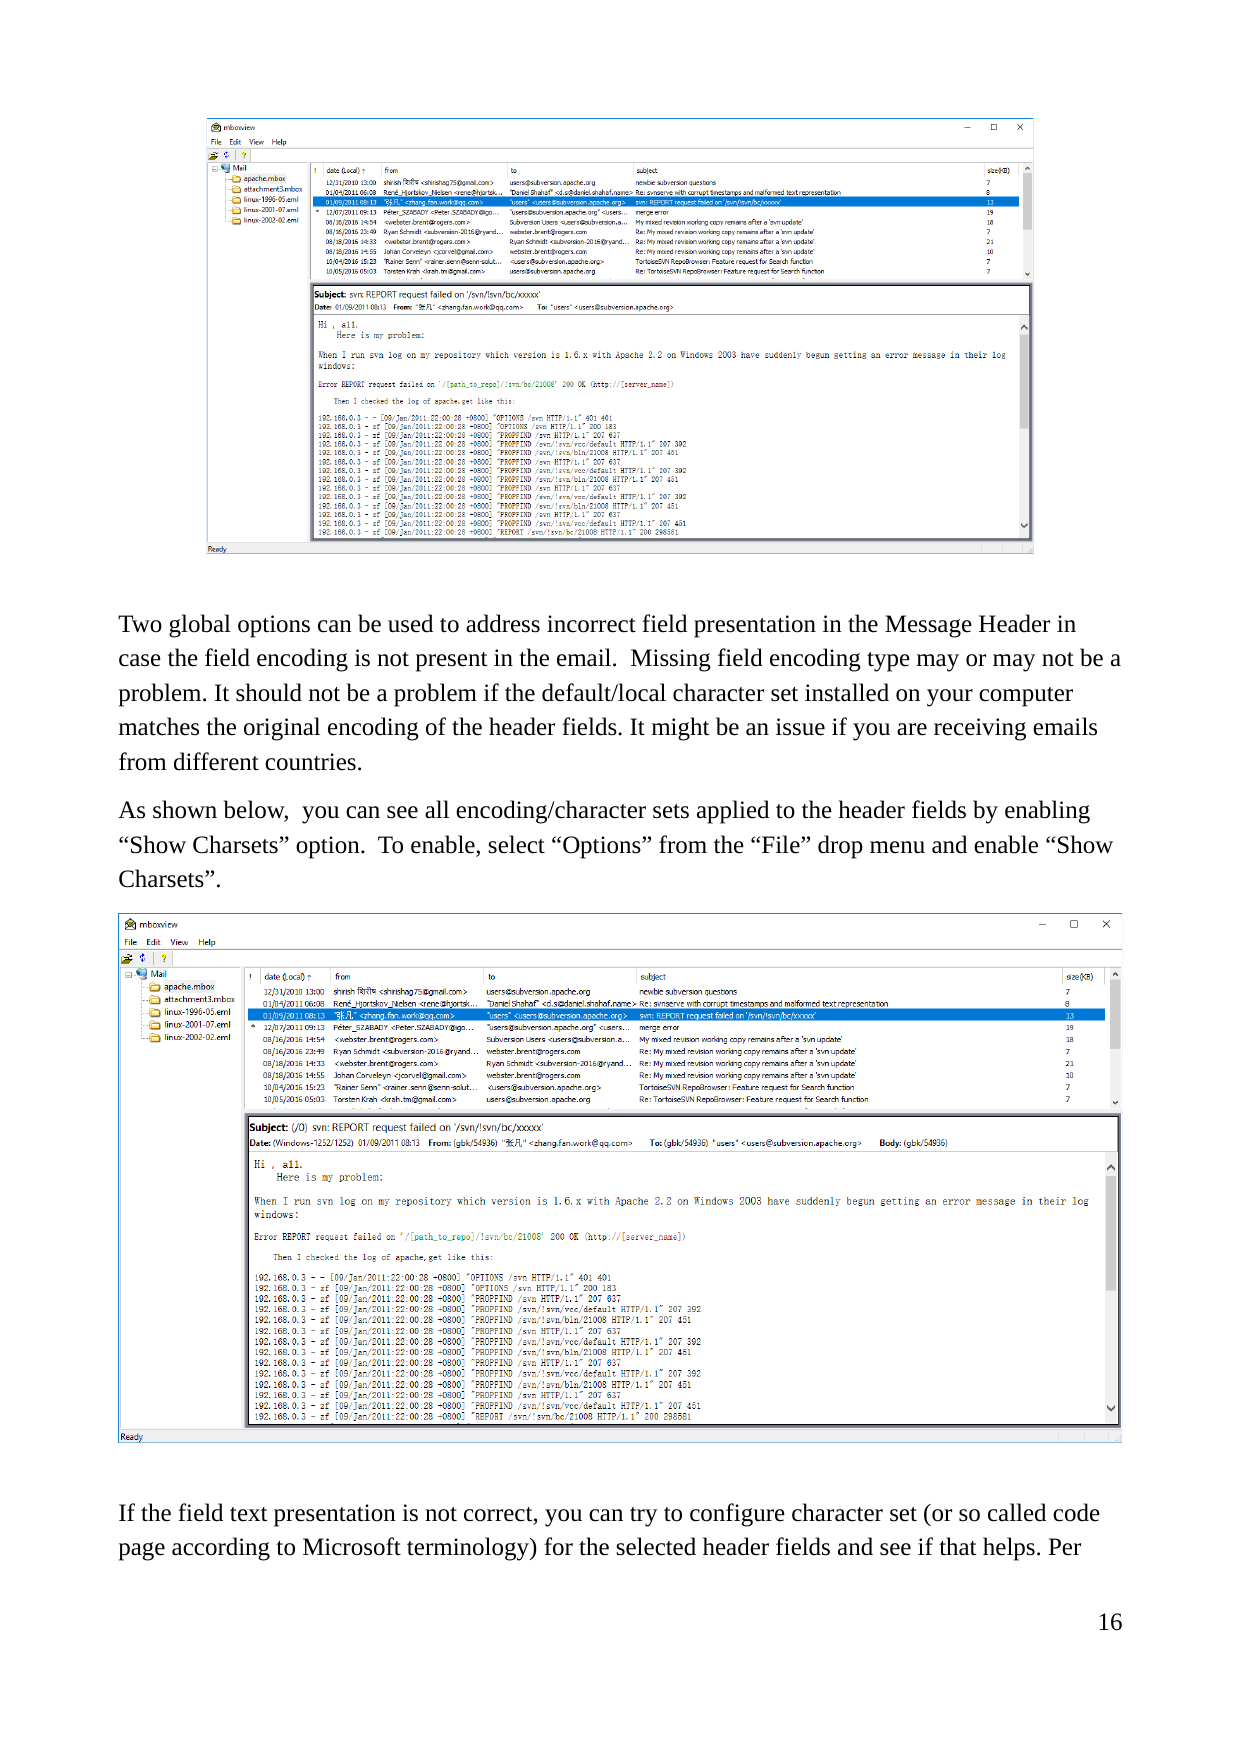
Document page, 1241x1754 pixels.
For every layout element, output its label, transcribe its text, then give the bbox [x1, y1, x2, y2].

picture [118, 913, 1123, 1443]
text As shown below, you can see all encoding/character sets applied to the header fields by enabling “Show Charsets” option. To enable, select “Options” from the “File” drop menu and enable “Show Charsets”. [118, 796, 1122, 893]
text If the field text presentation is not correct, you can try to configure character set (or so called code page according to Microsoft terminology) for the selected header fields and see if that helps. Per [118, 1498, 1122, 1561]
picture [206, 118, 1034, 554]
text Two global options can be used to address incorrect field presentation in the Message Header in case the field encoding is not present in the email. Missing field encoding type may or may not be a problem. It should not be a problem if the default/local character set installed on your computer matches the original encoding of the header fields. It might be an issue if you are receiving emails from different countries. [118, 609, 1122, 775]
